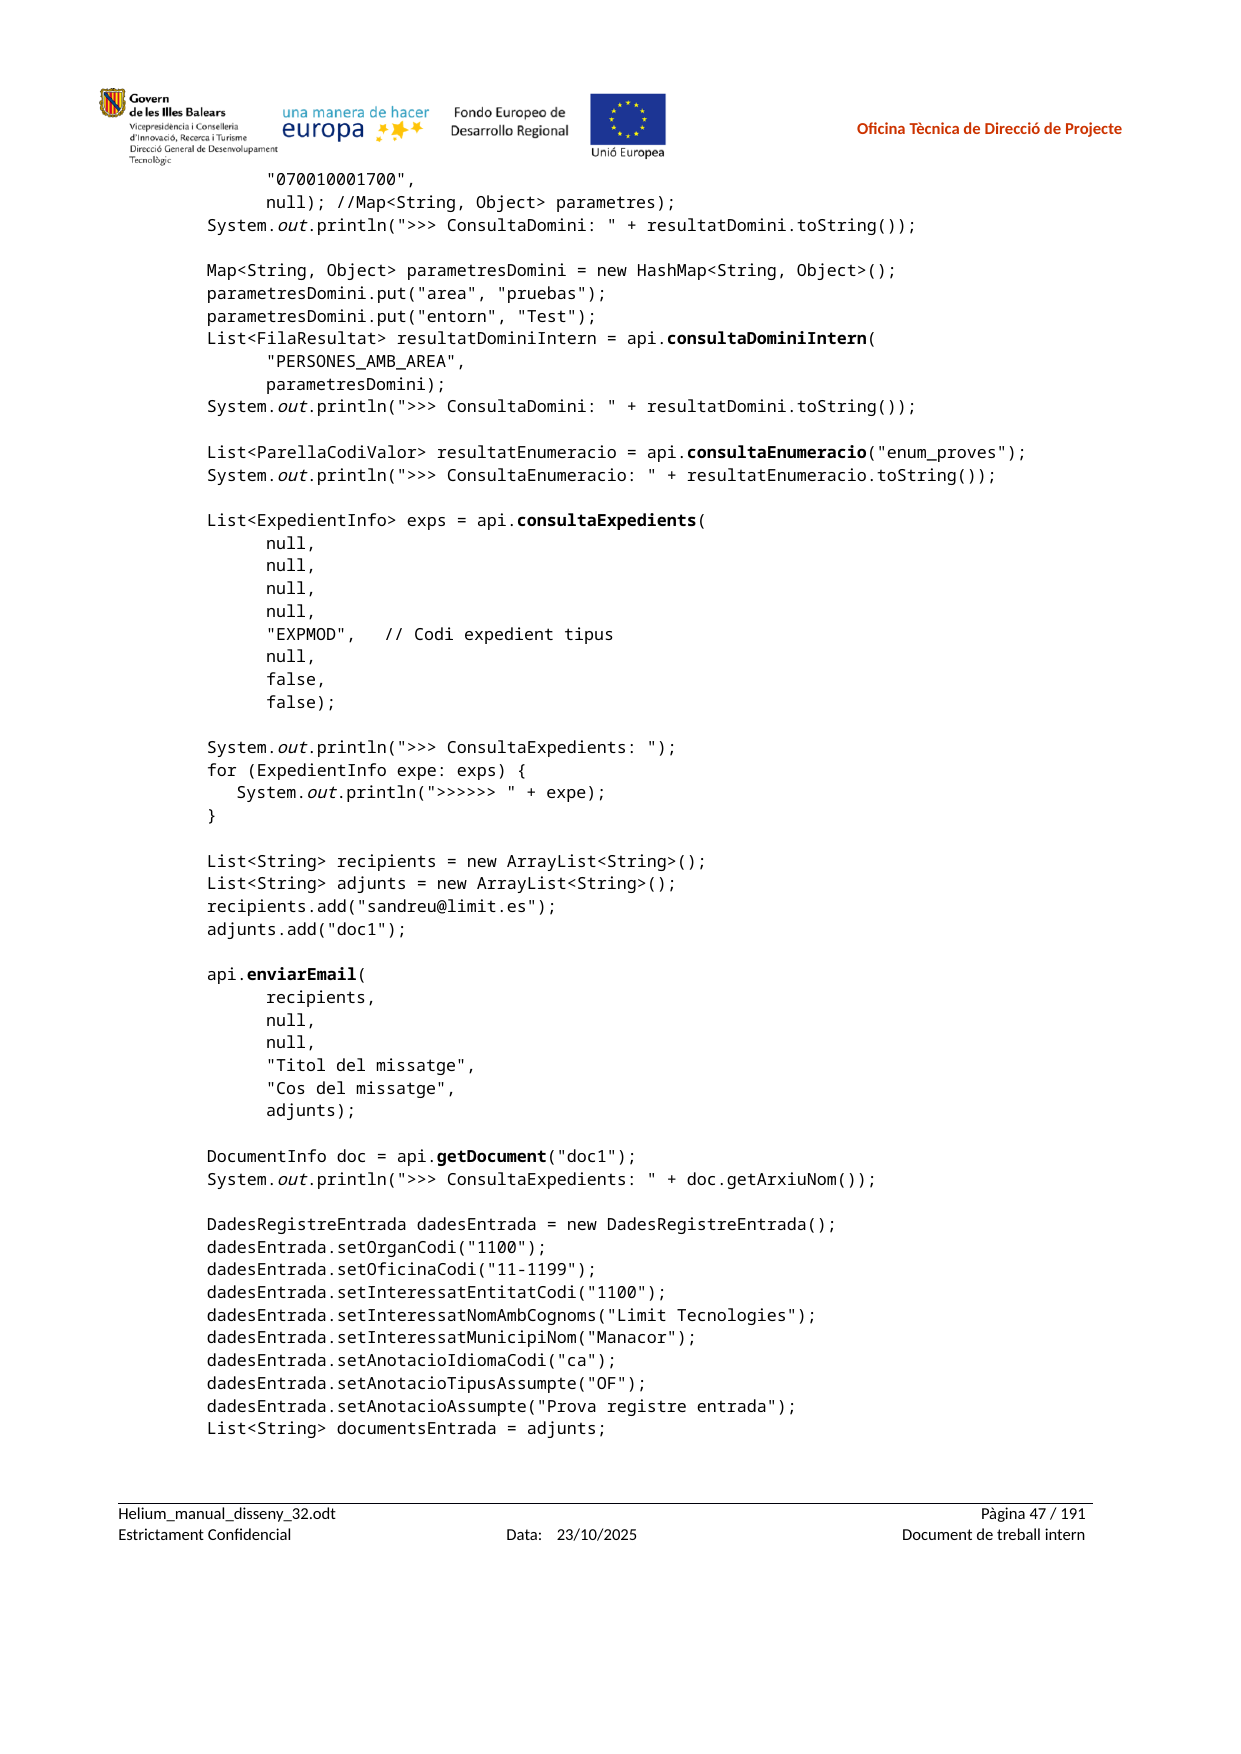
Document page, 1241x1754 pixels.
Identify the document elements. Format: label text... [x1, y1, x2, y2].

text "PERSONES_AMB_AREA", [118, 349, 1122, 372]
text System.out.println(">>> ConsultaDomini: " + resultatDomini.toString()); [118, 213, 1122, 236]
text System.out.println(">>> ConsultaEnumeracio: " + resultatEnumeracio.toString()); [118, 463, 1122, 486]
text } [118, 804, 1122, 826]
text for (ExpedientInfo expe: exps) { [118, 758, 1122, 781]
text System.out.println(">>> ConsultaExpedients: "); [118, 736, 1122, 758]
text false); [118, 690, 1122, 713]
text "EXPMOD", // Codi expedient tipus [118, 622, 1122, 645]
text parametresDomini); [118, 372, 1122, 395]
picture [99, 87, 668, 166]
text dadesEntrada.setAnotacioIdiomaCodi("ca"); [118, 1349, 1122, 1371]
text adjunts); [118, 1099, 1122, 1122]
text DadesRegistreEntrada dadesEntrada = new DadesRegistreEntrada(); [118, 1212, 1122, 1235]
text dadesEntrada.setInteressatNomAmbCognoms("Limit Tecnologies"); [118, 1303, 1122, 1326]
text System.out.println(">>>>>> " + expe); [118, 781, 1122, 804]
text dadesEntrada.setInteressatEntitatCodi("1100"); [118, 1281, 1122, 1303]
text List<ExpedientInfo> exps = api.consultaExpedients( [118, 508, 1122, 531]
text Map<String, Object> parametresDomini = new HashMap<String, Object>(); [118, 259, 1122, 281]
text api.enviarEmail( [118, 963, 1122, 985]
text dadesEntrada.setAnotacioAssumpte("Prova registre entrada"); [118, 1394, 1122, 1417]
text parametresDomini.put("area", "pruebas"); [118, 281, 1122, 304]
text "070010001700", [118, 168, 1122, 191]
text parametresDomini.put("entorn", "Test"); [118, 304, 1122, 327]
text "Cos del missatge", [118, 1076, 1122, 1099]
text List<ParellaCodiValor> resultatEnumeracio = api.consultaEnumeracio("enum_proves"); [118, 440, 1122, 463]
text dadesEntrada.setAnotacioTipusAssumpte("OF"); [118, 1371, 1122, 1394]
text null, [118, 1031, 1122, 1053]
text System.out.println(">>> ConsultaExpedients: " + doc.getArxiuNom()); [118, 1167, 1122, 1190]
text dadesEntrada.setInteressatMunicipiNom("Manacor"); [118, 1326, 1122, 1349]
text dadesEntrada.setOrganCodi("1100"); [118, 1235, 1122, 1258]
text null, [118, 1008, 1122, 1031]
text List<String> recipients = new ArrayList<String>(); [118, 849, 1122, 872]
text dadesEntrada.setOficinaCodi("11-1199"); [118, 1258, 1122, 1281]
text adjunts.add("doc1"); [118, 917, 1122, 940]
text DocumentInfo doc = api.getDocument("doc1"); [118, 1144, 1122, 1167]
text List<String> adjunts = new ArrayList<String>(); [118, 872, 1122, 894]
text null, [118, 554, 1122, 577]
text null, [118, 577, 1122, 599]
text System.out.println(">>> ConsultaDomini: " + resultatDomini.toString()); [118, 395, 1122, 418]
text null, [118, 645, 1122, 667]
text null, [118, 531, 1122, 554]
text null); //Map<String, Object> parametres); [118, 191, 1122, 213]
text List<String> documentsEntrada = adjunts; [118, 1417, 1122, 1439]
text recipients, [118, 985, 1122, 1008]
text null, [118, 599, 1122, 622]
text recipients.add("sandreu@limit.es"); [118, 894, 1122, 917]
text List<FilaResultat> resultatDominiIntern = api.consultaDominiIntern( [118, 327, 1122, 349]
text false, [118, 667, 1122, 690]
text "Titol del missatge", [118, 1053, 1122, 1076]
